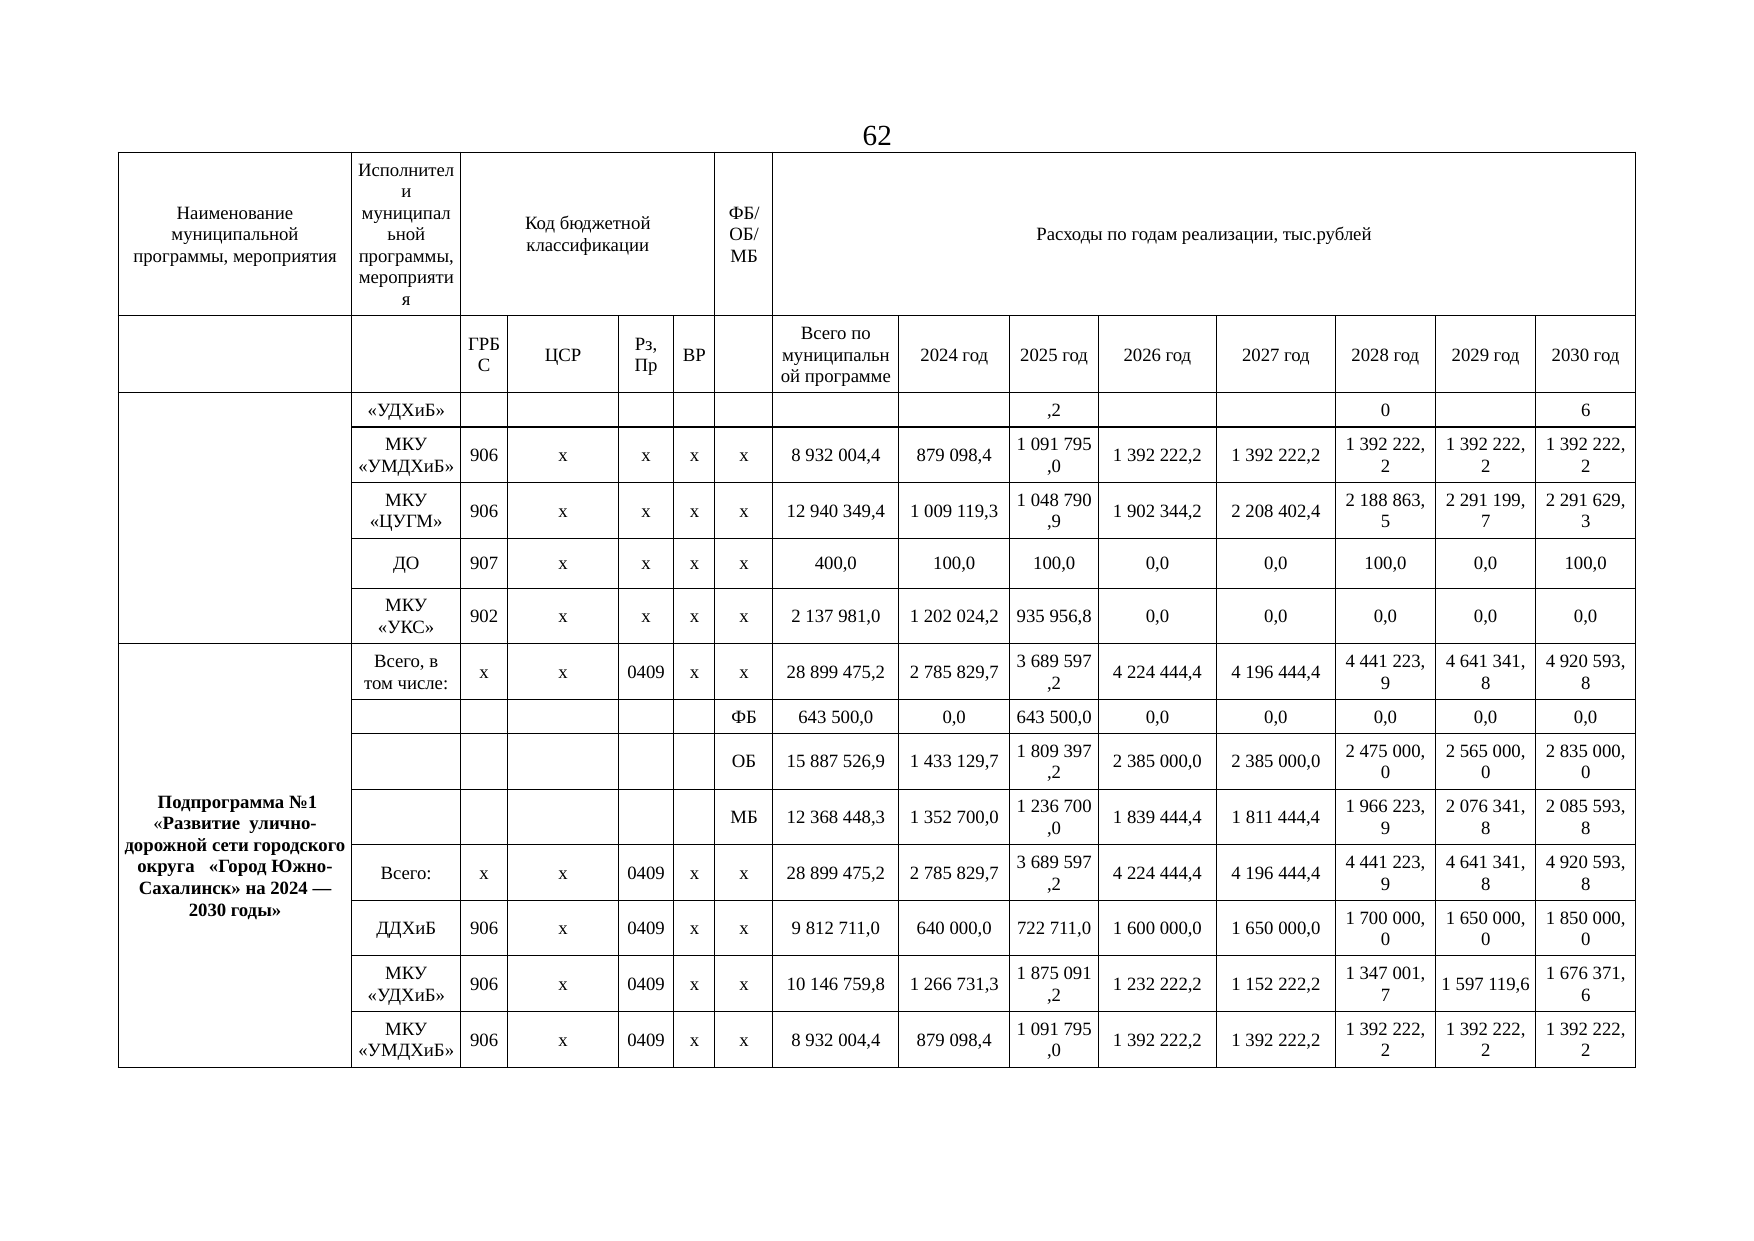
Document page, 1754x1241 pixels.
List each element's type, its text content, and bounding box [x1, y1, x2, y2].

table_cell х [715, 539, 772, 588]
table_cell [619, 393, 673, 426]
table_cell 906 [461, 901, 507, 955]
table_cell 1 650 000,0 [1217, 901, 1335, 955]
table_cell 1 009 119,3 [899, 483, 1009, 538]
table_cell 28 899 475,2 [773, 644, 898, 699]
table_cell 1 392 222,2 [1099, 1012, 1216, 1067]
table_cell ОБ [715, 734, 772, 788]
table_cell х [715, 1012, 772, 1067]
table_cell 2 291 199,7 [1436, 483, 1535, 538]
table_cell 0,0 [899, 700, 1009, 733]
table_cell 2027 год [1217, 316, 1335, 392]
table_cell 3 689 597,2 [1010, 644, 1098, 699]
table_cell 2028 год [1336, 316, 1435, 392]
table_header ФБ/ОБ/МБ [715, 153, 772, 315]
table_cell 902 [461, 589, 507, 643]
table_cell х [461, 644, 507, 699]
table_cell 907 [461, 539, 507, 588]
table_cell 4 224 444,4 [1099, 845, 1216, 900]
table_cell 1 392 222,2 [1336, 1012, 1435, 1067]
table_cell 0,0 [1436, 539, 1535, 588]
table_cell 8 932 004,4 [773, 428, 898, 482]
table_cell [352, 734, 460, 788]
table_cell [674, 393, 714, 426]
table_cell 1 392 222,2 [1336, 428, 1435, 482]
table_cell 4 641 341,8 [1436, 644, 1535, 699]
table_cell 0,0 [1536, 589, 1635, 643]
table_cell 1 048 790,9 [1010, 483, 1098, 538]
table_cell 4 224 444,4 [1099, 644, 1216, 699]
table_cell Подпрограмма №1 «Развитие улично-дорожной сети городского округа «Город Южно-Сахалинск» на 2024 —2030 годы» [119, 644, 351, 1067]
table_cell 1 091 795,0 [1010, 1012, 1098, 1067]
table_cell 0,0 [1099, 539, 1216, 588]
table_cell х [508, 956, 618, 1011]
table_cell [619, 700, 673, 733]
table_cell [619, 734, 673, 788]
table_cell [674, 734, 714, 788]
table_cell 1 809 397,2 [1010, 734, 1098, 788]
table_cell 1 352 700,0 [899, 790, 1009, 844]
table_cell 2 475 000,0 [1336, 734, 1435, 788]
table_cell 1 392 222,2 [1217, 1012, 1335, 1067]
table_cell 4 441 223,9 [1336, 644, 1435, 699]
table_cell [461, 790, 507, 844]
table_cell 100,0 [1010, 539, 1098, 588]
table_cell 9 812 711,0 [773, 901, 898, 955]
table_cell 640 000,0 [899, 901, 1009, 955]
table_cell [508, 700, 618, 733]
table_cell 906 [461, 483, 507, 538]
table_cell x [674, 428, 714, 482]
table_cell [461, 734, 507, 788]
table_cell 1 392 222,2 [1099, 428, 1216, 482]
table_cell 4 641 341,8 [1436, 845, 1535, 900]
table_cell Рз, Пр [619, 316, 673, 392]
table_cell [1217, 393, 1335, 426]
table_cell 2 085 593,8 [1536, 790, 1635, 844]
table_cell 1 902 344,2 [1099, 483, 1216, 538]
table_cell 1 392 222,2 [1536, 1012, 1635, 1067]
table_cell ДО [352, 539, 460, 588]
table_cell [1099, 393, 1216, 426]
table_cell х [715, 483, 772, 538]
table_cell 1 392 222,2 [1217, 428, 1335, 482]
table_cell x [508, 539, 618, 588]
table_cell 0,0 [1336, 700, 1435, 733]
table_cell 1 266 731,3 [899, 956, 1009, 1011]
table_cell 0409 [619, 901, 673, 955]
table_cell 4 196 444,4 [1217, 845, 1335, 900]
table_cell x [461, 845, 507, 900]
table_cell 1 966 223,9 [1336, 790, 1435, 844]
table_cell x [508, 644, 618, 699]
table_cell [674, 790, 714, 844]
table_cell 1 392 222,2 [1436, 428, 1535, 482]
table_cell 0 [1336, 393, 1435, 426]
table_cell [508, 734, 618, 788]
table_cell [899, 393, 1009, 426]
table_cell 0,0 [1217, 539, 1335, 588]
table_cell x [508, 483, 618, 538]
table_cell 906 [461, 956, 507, 1011]
table_cell 4 196 444,4 [1217, 644, 1335, 699]
table_cell 2 565 000,0 [1436, 734, 1535, 788]
table_cell х [715, 845, 772, 900]
table_cell 1 839 444,4 [1099, 790, 1216, 844]
table_cell x [674, 845, 714, 900]
table_cell [715, 393, 772, 426]
table_cell 100,0 [1536, 539, 1635, 588]
table_cell 8 932 004,4 [773, 1012, 898, 1067]
table_cell 28 899 475,2 [773, 845, 898, 900]
table_cell 3 689 597,2 [1010, 845, 1098, 900]
table_cell x [674, 1012, 714, 1067]
table_cell [352, 700, 460, 733]
table_cell [352, 316, 460, 392]
table_cell 400,0 [773, 539, 898, 588]
table_cell х [715, 901, 772, 955]
table_cell 1 676 371,6 [1536, 956, 1635, 1011]
table_cell 100,0 [899, 539, 1009, 588]
table_cell 6 [1536, 393, 1635, 426]
table_cell 643 500,0 [1010, 700, 1098, 733]
table_cell 0,0 [1336, 589, 1435, 643]
table_header Расходы по годам реализации, тыс.рублей [773, 153, 1635, 315]
table_cell 4 920 593,8 [1536, 644, 1635, 699]
table_cell 643 500,0 [773, 700, 898, 733]
table_cell 1 600 000,0 [1099, 901, 1216, 955]
table_cell [461, 700, 507, 733]
table_cell 935 956,8 [1010, 589, 1098, 643]
table_cell x [674, 901, 714, 955]
table_cell 879 098,4 [899, 1012, 1009, 1067]
table_cell 0,0 [1536, 700, 1635, 733]
table_cell х [715, 956, 772, 1011]
table_cell 1 700 000,0 [1336, 901, 1435, 955]
table_cell 2 208 402,4 [1217, 483, 1335, 538]
table_cell 1 650 000,0 [1436, 901, 1535, 955]
table_cell [1436, 393, 1535, 426]
table_header Исполнители муниципальной программы, мероприятия [352, 153, 460, 315]
table_header Наименование муниципальной программы, мероприятия [119, 153, 351, 315]
table_cell x [508, 845, 618, 900]
table_cell 906 [461, 1012, 507, 1067]
table_cell [619, 790, 673, 844]
table_cell МКУ «УМДХиБ» [352, 1012, 460, 1067]
table_cell 879 098,4 [899, 428, 1009, 482]
table_cell 1 347 001,7 [1336, 956, 1435, 1011]
table_cell 1 433 129,7 [899, 734, 1009, 788]
table_cell 0409 [619, 956, 673, 1011]
table_cell x [674, 483, 714, 538]
table_cell x [674, 644, 714, 699]
table_cell Всего по муниципальной программе [773, 316, 898, 392]
table_cell 906 [461, 428, 507, 482]
table_cell 0,0 [1436, 700, 1535, 733]
table_cell МКУ «УМДХиБ» [352, 428, 460, 482]
table_cell x [619, 589, 673, 643]
table_cell ГРБС [461, 316, 507, 392]
table_cell ,2 [1010, 393, 1098, 426]
table_cell 0,0 [1217, 700, 1335, 733]
table_cell 2 835 000,0 [1536, 734, 1635, 788]
table_cell 1 811 444,4 [1217, 790, 1335, 844]
table_cell ЦСР [508, 316, 618, 392]
table_cell х [715, 428, 772, 482]
table_cell x [674, 589, 714, 643]
table_cell 0,0 [1217, 589, 1335, 643]
table_cell [508, 393, 618, 426]
table_cell x [674, 539, 714, 588]
table_cell x [508, 1012, 618, 1067]
table_cell x [619, 483, 673, 538]
table_cell 2 385 000,0 [1217, 734, 1335, 788]
table_cell 2025 год [1010, 316, 1098, 392]
table_cell 1 236 700,0 [1010, 790, 1098, 844]
table_cell 100,0 [1336, 539, 1435, 588]
table_cell 15 887 526,9 [773, 734, 898, 788]
table_cell 0409 [619, 1012, 673, 1067]
table_cell 0409 [619, 845, 673, 900]
table_cell x [619, 428, 673, 482]
table_cell 1 392 222,2 [1536, 428, 1635, 482]
table_cell «УДХиБ» [352, 393, 460, 426]
table_cell МКУ «УДХиБ» [352, 956, 460, 1011]
table_cell 10 146 759,8 [773, 956, 898, 1011]
table_cell 4 441 223,9 [1336, 845, 1435, 900]
table_cell x [508, 589, 618, 643]
table_cell ДДХиБ [352, 901, 460, 955]
table_cell 2 137 981,0 [773, 589, 898, 643]
table_cell 2 785 829,7 [899, 845, 1009, 900]
table_cell х [715, 644, 772, 699]
table_cell 12 368 448,3 [773, 790, 898, 844]
table_cell 1 850 000,0 [1536, 901, 1635, 955]
table_cell МКУ «УКС» [352, 589, 460, 643]
table_cell 0409 [619, 644, 673, 699]
table_header Код бюджетной классификации [461, 153, 714, 315]
table_cell 1 392 222,2 [1436, 1012, 1535, 1067]
table_cell 1 091 795,0 [1010, 428, 1098, 482]
table_cell МБ [715, 790, 772, 844]
table_cell 0,0 [1099, 700, 1216, 733]
table_cell 2 785 829,7 [899, 644, 1009, 699]
table_cell 2030 год [1536, 316, 1635, 392]
table_cell 2024 год [899, 316, 1009, 392]
table_cell 2 291 629,3 [1536, 483, 1635, 538]
table_cell 12 940 349,4 [773, 483, 898, 538]
table_cell [119, 316, 351, 392]
table_cell 1 202 024,2 [899, 589, 1009, 643]
table_cell 1 875 091,2 [1010, 956, 1098, 1011]
table_cell 2026 год [1099, 316, 1216, 392]
table_cell [674, 700, 714, 733]
table_cell [508, 790, 618, 844]
table_cell [715, 316, 772, 392]
table_cell х [674, 956, 714, 1011]
table_cell x [508, 428, 618, 482]
table_cell x [619, 539, 673, 588]
table_cell Всего: [352, 845, 460, 900]
table_cell ВР [674, 316, 714, 392]
table_cell 2 076 341,8 [1436, 790, 1535, 844]
table_cell МКУ «ЦУГМ» [352, 483, 460, 538]
table_cell 2 385 000,0 [1099, 734, 1216, 788]
table_cell 2029 год [1436, 316, 1535, 392]
table_cell 1 597 119,6 [1436, 956, 1535, 1011]
table_cell 4 920 593,8 [1536, 845, 1635, 900]
table_cell ФБ [715, 700, 772, 733]
table_cell 1 152 222,2 [1217, 956, 1335, 1011]
table_cell 0,0 [1436, 589, 1535, 643]
table_cell х [715, 589, 772, 643]
table_cell [773, 393, 898, 426]
table_cell 1 232 222,2 [1099, 956, 1216, 1011]
table_cell x [508, 901, 618, 955]
table_cell [352, 790, 460, 844]
table_cell 2 188 863,5 [1336, 483, 1435, 538]
table_cell 722 711,0 [1010, 901, 1098, 955]
table_cell 0,0 [1099, 589, 1216, 643]
table_cell Всего, в том числе: [352, 644, 460, 699]
table_cell [461, 393, 507, 426]
